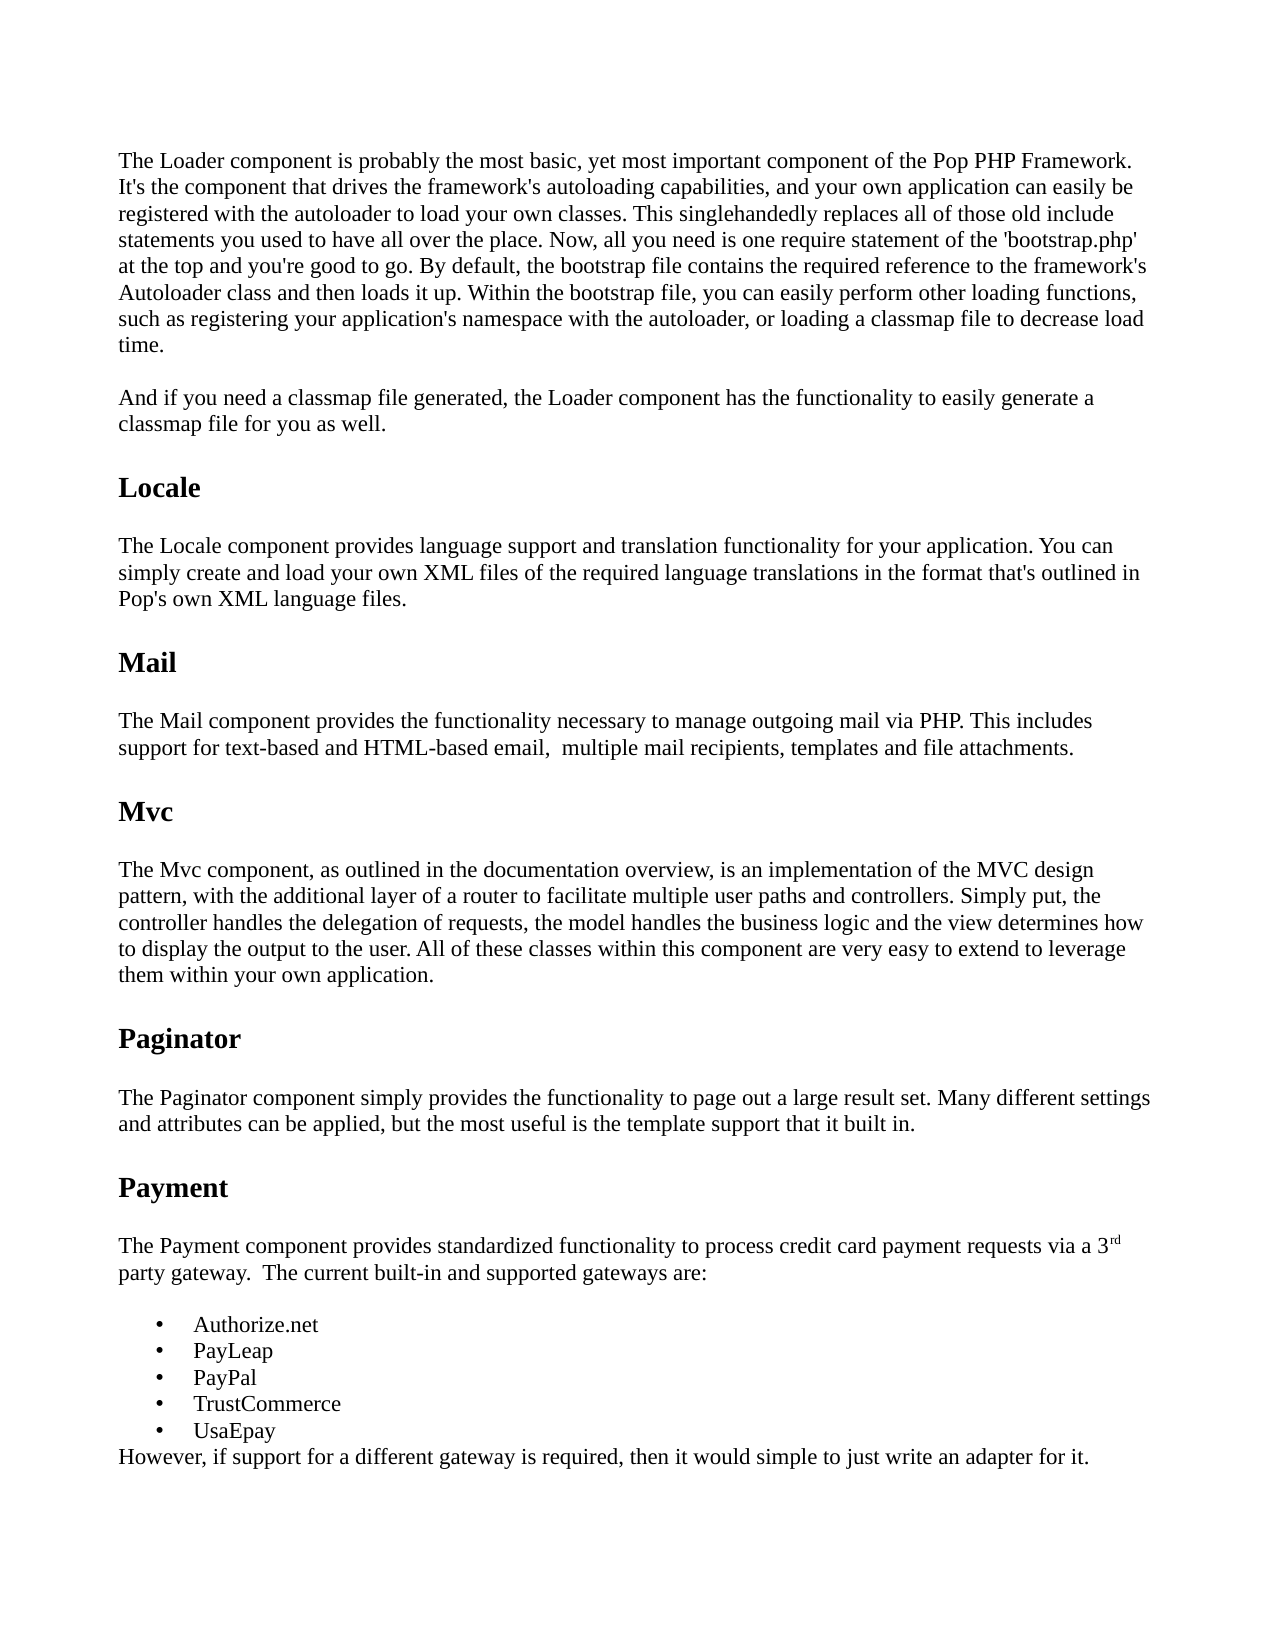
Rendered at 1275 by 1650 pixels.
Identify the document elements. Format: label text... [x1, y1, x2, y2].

list PayLeap [156, 1338, 1157, 1364]
text The Paginator component simply provides the functionality to page out a large result set. Many different settings and attributes can be applied, but the most useful is the template support that it built in. [118, 1084, 1157, 1136]
list UsaEpay [156, 1417, 1157, 1443]
list Authorize.net [156, 1311, 1157, 1338]
text Locale [118, 470, 1157, 504]
text Mvc [118, 794, 1157, 827]
list PayPal [156, 1364, 1157, 1390]
text The Payment component provides standardized functionality to process credit card payment requests via a 3rd party gateway. The current built-in and supported gateways are: [118, 1232, 1157, 1285]
text The Mail component provides the functionality necessary to manage outgoing mail via PHP. This includes support for text-based and HTML-based email, multiple mail recipients, templates and file attachments. [118, 707, 1157, 760]
text And if you need a classmap file generated, the Loader component has the functionality to easily generate a classmap file for you as well. [118, 384, 1157, 437]
text The Mvc component, as outlined in the documentation overview, is an implementation of the MVC design pattern, with the additional layer of a router to facilitate multiple user paths and controllers. Simply put, the controller handles the delegation of requests, the model handles the business logic and the view determines how to display the output to the user. All of these classes within this component are very easy to extend to leverage them within your own application. [118, 856, 1157, 988]
text Mail [118, 645, 1157, 679]
text However, if support for a different gateway is required, then it would simple to just write an adapter for it. [118, 1443, 1157, 1469]
text Payment [118, 1170, 1157, 1203]
list TrustCommerce [156, 1390, 1157, 1417]
text Paginator [118, 1021, 1157, 1055]
text The Locale component provides language support and translation functionality for your application. You can simply create and load your own XML files of the required language translations in the format that's outlined in Pop's own XML language files. [118, 533, 1157, 612]
text The Loader component is probably the most basic, yet most important component of the Pop PHP Framework. It's the component that drives the framework's autoloading capabilities, and your own application can easily be registered with the autoloader to load your own classes. This singlehandedly replaces all of those old include statements you used to have all over the place. Now, all you need is one require statement of the 'bootstrap.php' at the top and you're good to go. By default, the bootstrap file contains the required reference to the framework's Autoloader class and then loads it up. Within the bootstrap file, you can easily perform other loading functions, such as registering your application's namespace with the autoloader, or loading a classmap file to decrease load time. [118, 147, 1157, 358]
